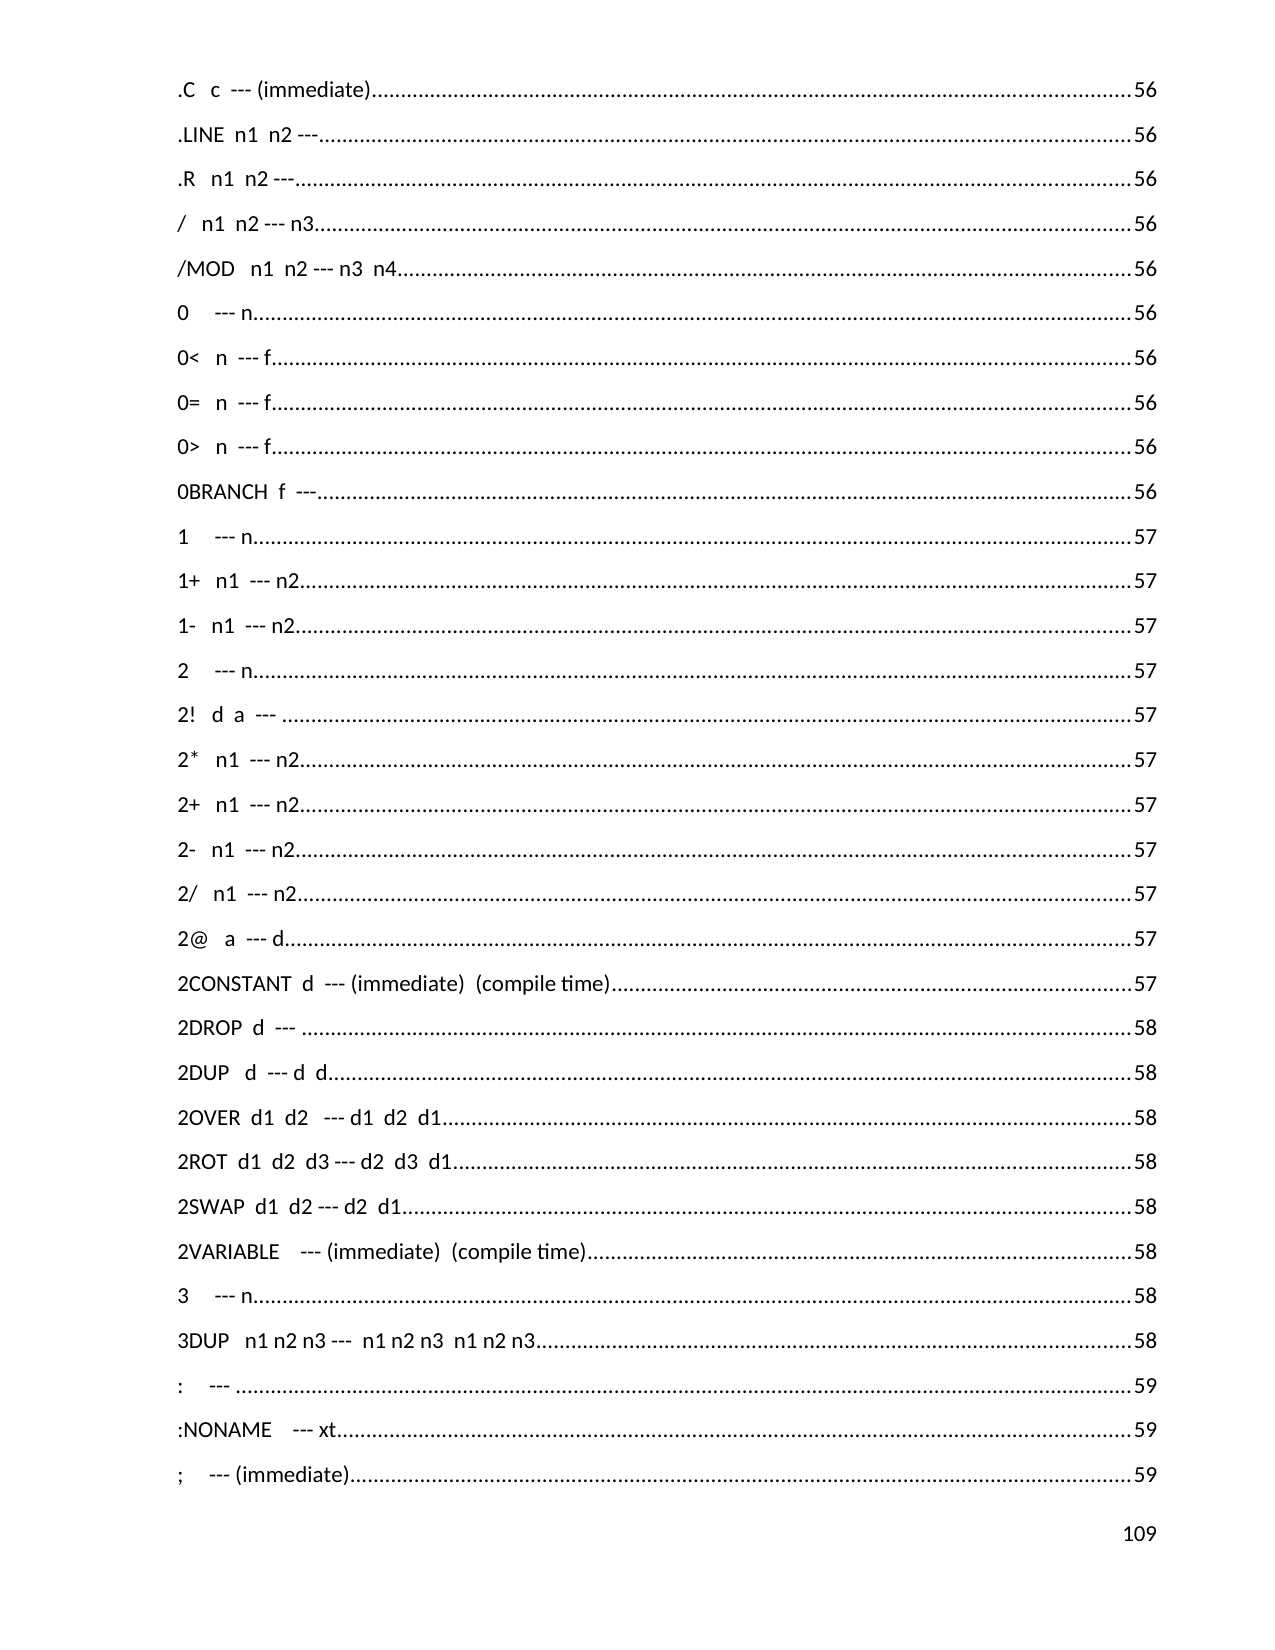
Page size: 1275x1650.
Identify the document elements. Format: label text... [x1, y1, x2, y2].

text 0> n --- f 56 [177, 432, 1157, 461]
text 2SWAP d1 d2 --- d2 d1 58 [177, 1192, 1157, 1220]
text :NONAME --- xt 59 [177, 1416, 1157, 1444]
text 0BRANCH f --- 56 [177, 477, 1157, 505]
text 2ROT d1 d2 d3 --- d2 d3 d1 58 [177, 1147, 1157, 1176]
text 2DROP d --- 58 [177, 1013, 1157, 1041]
text 3DUP n1 n2 n3 --- n1 n2 n3 n1 n2 n3 58 [177, 1326, 1157, 1354]
text / n1 n2 --- n3 56 [177, 209, 1157, 237]
text 0< n --- f 56 [177, 343, 1157, 371]
text 2/ n1 --- n2 57 [177, 879, 1157, 907]
text 2DUP d --- d d 58 [177, 1058, 1157, 1086]
text .C c --- (immediate) 56 [177, 75, 1157, 103]
text 1+ n1 --- n2 57 [177, 567, 1157, 594]
text .LINE n1 n2 --- 56 [177, 120, 1157, 148]
text 2@ a --- d 57 [177, 924, 1157, 952]
text 2OVER d1 d2 --- d1 d2 d1 58 [177, 1103, 1157, 1131]
text 2 --- n 57 [177, 656, 1157, 684]
text 1- n1 --- n2 57 [177, 611, 1157, 639]
text 2CONSTANT d --- (immediate) (compile time) 57 [177, 969, 1157, 997]
text 0= n --- f 56 [177, 388, 1157, 416]
text /MOD n1 n2 --- n3 n4 56 [177, 254, 1157, 282]
text : --- 59 [177, 1371, 1157, 1399]
text 2* n1 --- n2 57 [177, 745, 1157, 773]
text 2! d a --- 57 [177, 701, 1157, 729]
text ; --- (immediate) 59 [177, 1460, 1157, 1488]
text 1 --- n 57 [177, 522, 1157, 550]
text 3 --- n 58 [177, 1282, 1157, 1309]
text 0 --- n 56 [177, 298, 1157, 326]
text 2+ n1 --- n2 57 [177, 790, 1157, 818]
text 2- n1 --- n2 57 [177, 835, 1157, 863]
text 2VARIABLE --- (immediate) (compile time) 58 [177, 1237, 1157, 1265]
text .R n1 n2 --- 56 [177, 164, 1157, 192]
